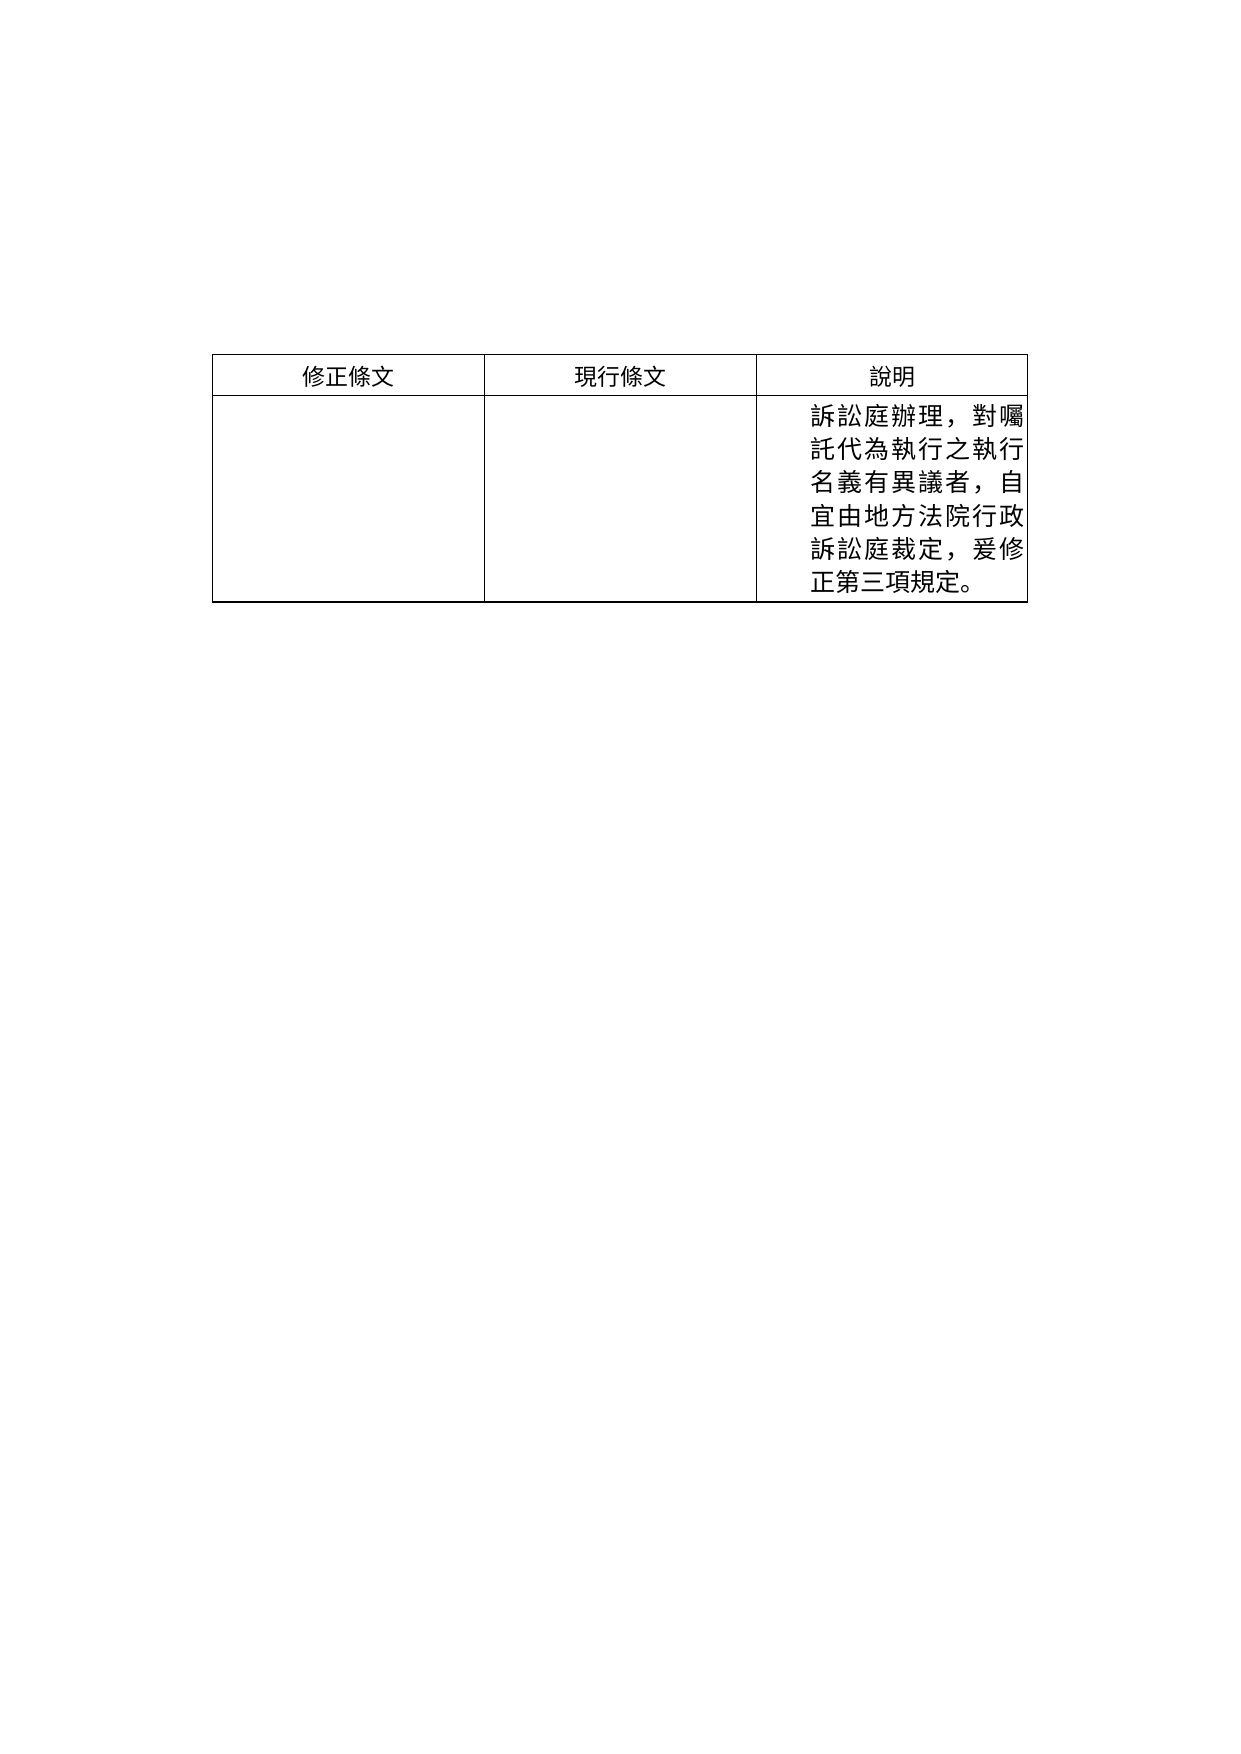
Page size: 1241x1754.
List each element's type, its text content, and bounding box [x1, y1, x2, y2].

table_cell [485, 396, 756, 601]
table_header 說明 [757, 355, 1027, 394]
table_cell [213, 396, 484, 601]
table_header 修正條文 [213, 355, 484, 394]
table_header 現行條文 [485, 355, 756, 394]
table_cell 訴訟庭辦理，對囑託代為執行之執行名義有異議者，自宜由地方法院行政訴訟庭裁定，爰修正第三項規定。 [757, 396, 1027, 601]
